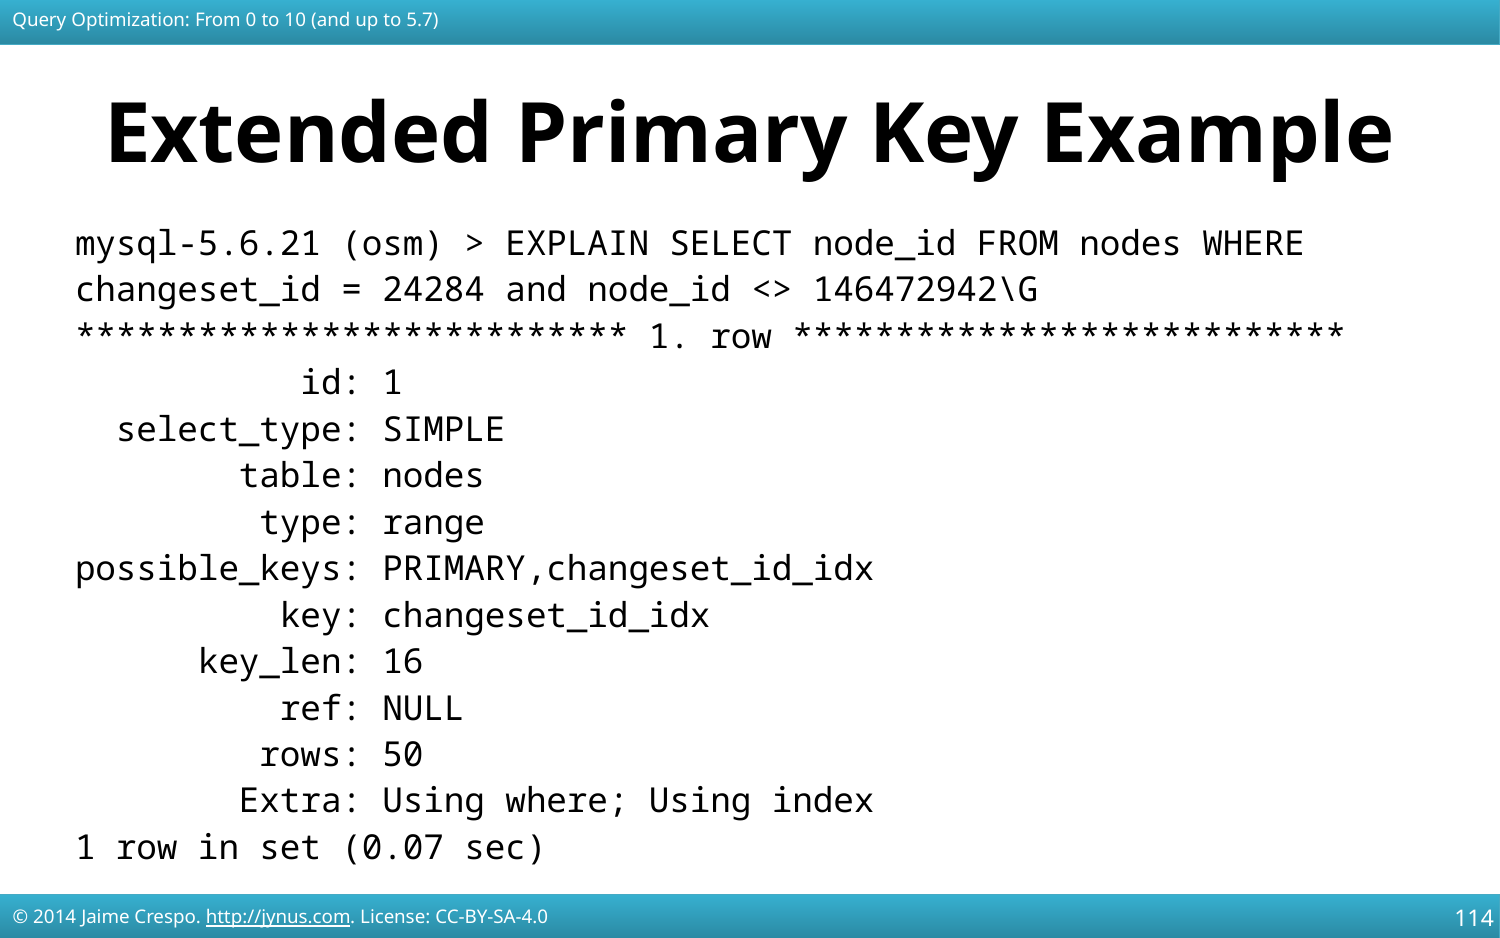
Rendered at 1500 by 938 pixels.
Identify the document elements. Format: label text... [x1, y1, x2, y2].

list mysql-5.6.21 (osm) > EXPLAIN SELECT node_id FROM nodes WHERE changeset_id = 24284 and node_id <> 146472942\G *************************** 1. row *************************** id: 1 select_type: SIMPLE table: nodes type: range possible_keys: PRIMARY,changeset_id_idx key: changeset_id_idx key_len: 16 ref: NULL rows: 50 Extra: Using where; Using index 1 row in set (0.07 sec) [75, 218, 1425, 876]
title Extended Primary Key Example [75, 36, 1425, 218]
slide_number [1389, 896, 1490, 935]
